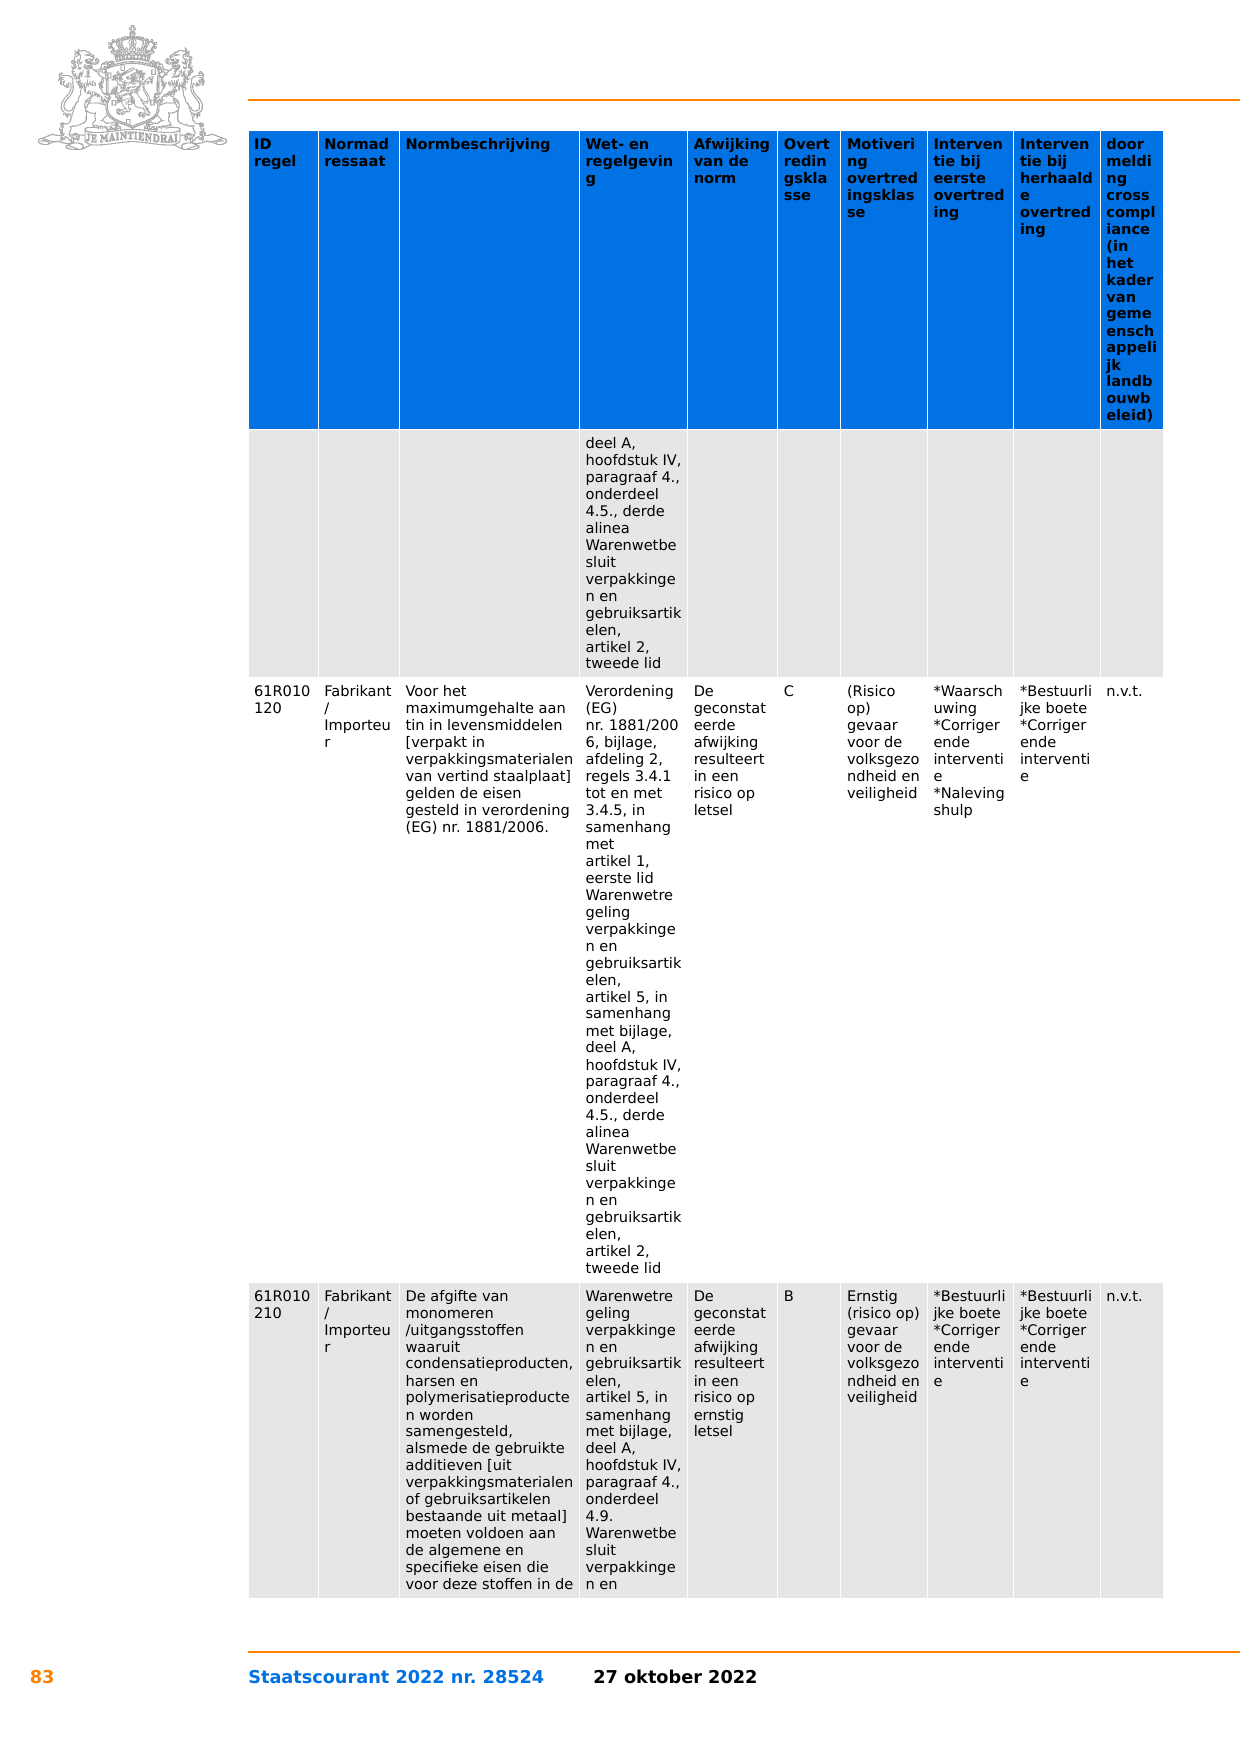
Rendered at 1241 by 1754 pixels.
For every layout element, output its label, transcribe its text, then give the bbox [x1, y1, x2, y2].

table_cell De afgifte van monomeren /uitgangsstoffen waaruit condensatieproducten, harsen en polymerisatieproducten worden samengesteld, alsmede de gebruikte additieven [uit verpakkingsmaterialen of gebruiksartikelen bestaande uit metaal] moeten voldoen aan de algemene en specifieke eisen die voor deze stoffen in de [400, 1283, 579, 1598]
table_header Interventie bij eerste overtreding [928, 131, 1013, 429]
table_cell 61R010120 [249, 678, 318, 1282]
table_cell De geconstateerde afwijking resulteert in een risico op letsel [688, 678, 777, 1282]
table_cell [778, 430, 840, 677]
table_cell [319, 430, 399, 677]
table_cell *Bestuurlijke boete *Corrigerende interventie [928, 1283, 1013, 1598]
table_cell B [778, 1283, 840, 1598]
table_header doormelding cross compliance (in het kader van gemeenschappelijk landbouwbeleid) [1101, 131, 1163, 429]
table_cell De geconstateerde afwijking resulteert in een risico op ernstig letsel [688, 1283, 777, 1598]
table_header Normbeschrijving [400, 131, 579, 429]
table_cell *Bestuurlijke boete *Corrigerende interventie [1014, 678, 1100, 1282]
table_header Afwijking van de norm [688, 131, 777, 429]
table_header Wet- en regelgeving [580, 131, 687, 429]
table_header Overtredingsklasse [778, 131, 840, 429]
picture [38, 25, 227, 150]
table_cell [688, 430, 777, 677]
table_cell deel A, hoofdstuk IV, paragraaf 4., onderdeel 4.5., derde alinea Warenwetbesluit verpakkingen en gebruiksartikelen, artikel 2, tweede lid [580, 430, 687, 677]
table_cell (Risico op) gevaar voor de volksgezondheid en veiligheid [841, 678, 927, 1282]
table_cell n.v.t. [1101, 678, 1163, 1282]
table_cell Warenwetregeling verpakkingen en gebruiksartikelen, artikel 5, in samenhang met bijlage, deel A, hoofdstuk IV, paragraaf 4., onderdeel 4.9. Warenwetbesluit verpakkingen en [580, 1283, 687, 1598]
table_cell [249, 430, 318, 677]
table_cell Verordening (EG) nr. 1881/2006, bijlage, afdeling 2, regels 3.4.1 tot en met 3.4.5, in samenhang met artikel 1, eerste lid Warenwetregeling verpakkingen en gebruiksartikelen, artikel 5, in samenhang met bijlage, deel A, hoofdstuk IV, paragraaf 4., onderdeel 4.5., derde alinea Warenwetbesluit verpakkingen en gebruiksartikelen, artikel 2, tweede lid [580, 678, 687, 1282]
table_cell [400, 430, 579, 677]
table_cell Fabrikant / Importeur [319, 1283, 399, 1598]
table_cell C [778, 678, 840, 1282]
table_header Normadressaat [319, 131, 399, 429]
table_cell *Waarschuwing *Corrigerende interventie *Nalevingshulp [928, 678, 1013, 1282]
table_cell n.v.t. [1101, 1283, 1163, 1598]
table_header Motivering overtredingsklasse [841, 131, 927, 429]
table_cell [1101, 430, 1163, 677]
table_cell Voor het maximumgehalte aan tin in levensmiddelen [verpakt in verpakkingsmaterialen van vertind staalplaat] gelden de eisen gesteld in verordening (EG) nr. 1881/2006. [400, 678, 579, 1282]
table_cell 61R010210 [249, 1283, 318, 1598]
table_cell [841, 430, 927, 677]
table_cell [928, 430, 1013, 677]
table_header ID regel [249, 131, 318, 429]
table_cell Fabrikant / Importeur [319, 678, 399, 1282]
table_cell [1014, 430, 1100, 677]
table_header Interventie bij herhaalde overtreding [1014, 131, 1100, 429]
table_cell Ernstig (risico op) gevaar voor de volksgezondheid en veiligheid [841, 1283, 927, 1598]
table_cell *Bestuurlijke boete *Corrigerende interventie [1014, 1283, 1100, 1598]
